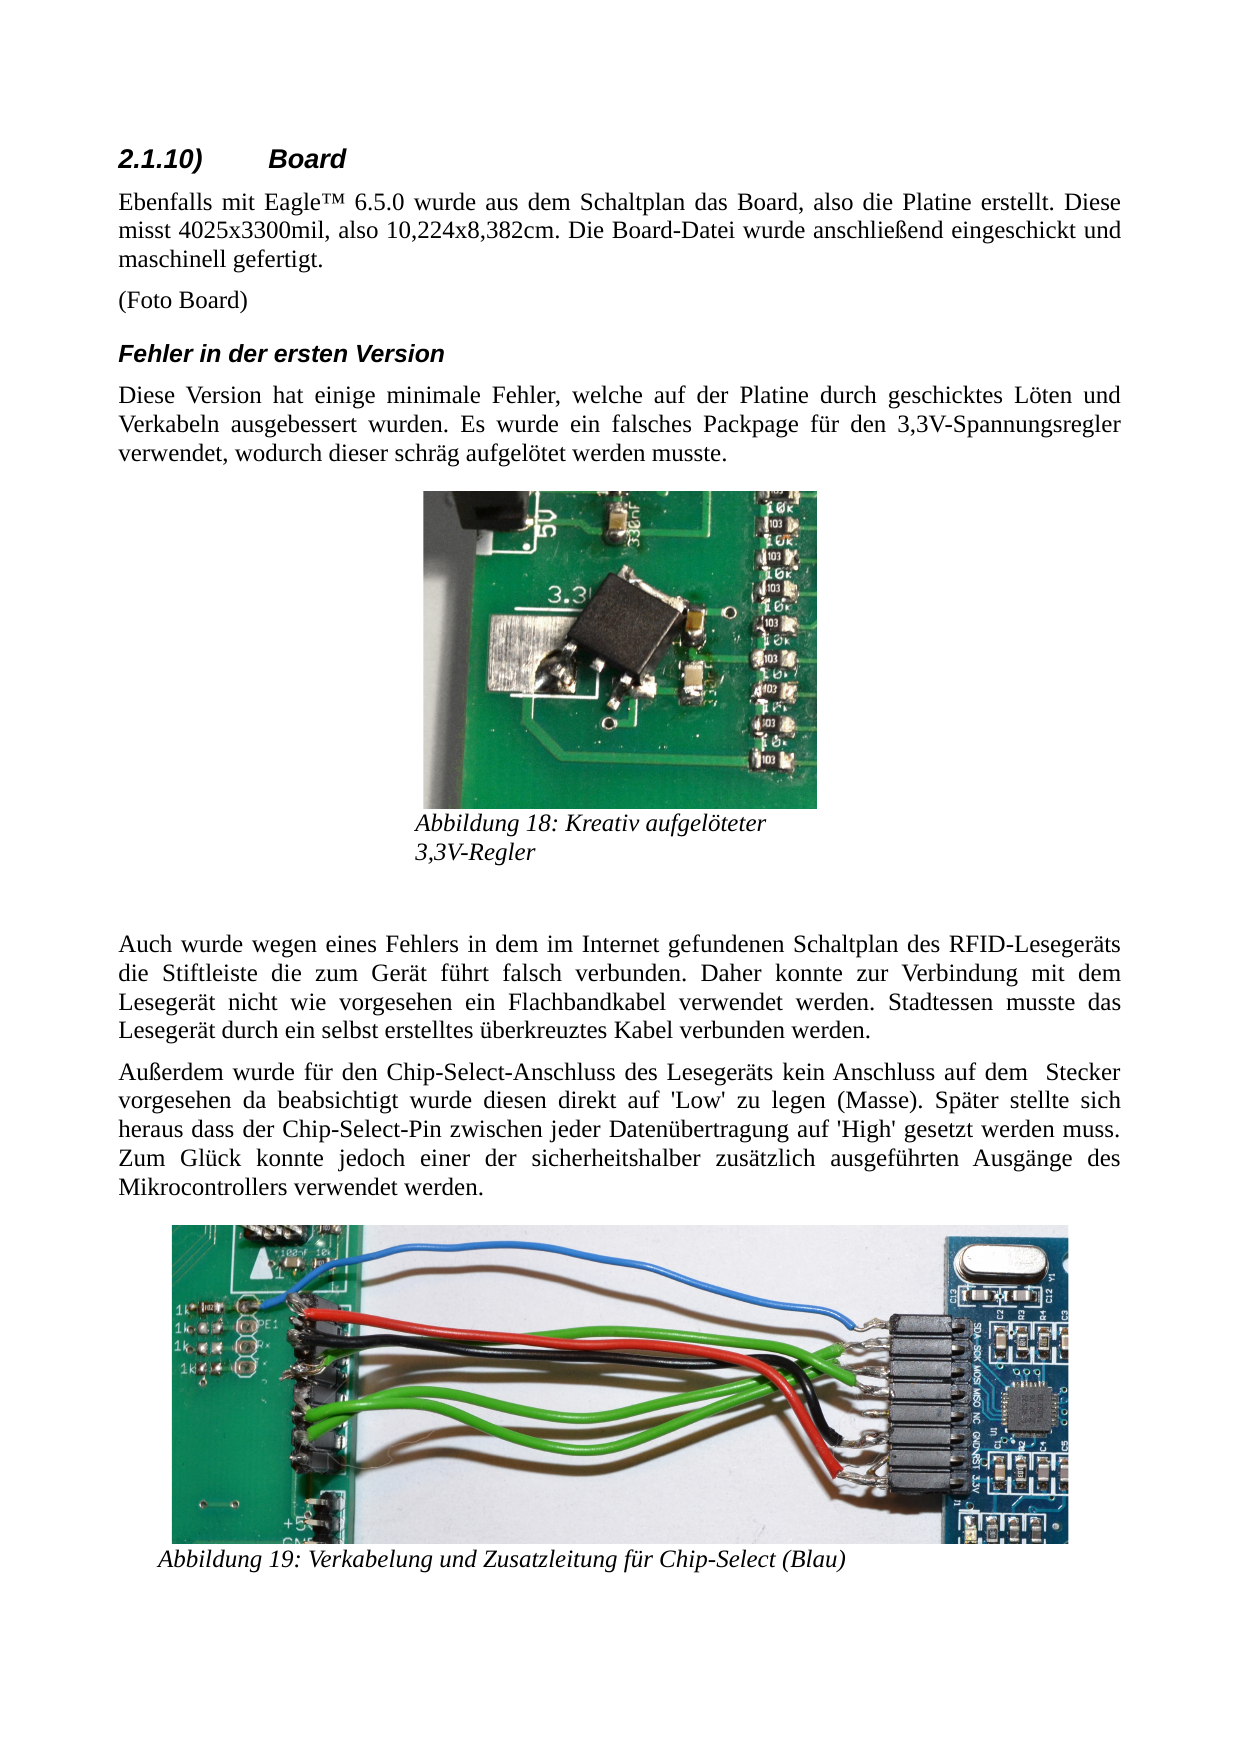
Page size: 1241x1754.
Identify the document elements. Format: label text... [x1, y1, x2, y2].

picture [171, 1225, 1069, 1544]
text Ebenfalls mit Eagle™ 6.5.0 wurde aus dem Schaltplan das Board, also die Platine erstellt. Diese misst 4025x3300mil, also 10,224x8,382cm. Die Board-Datei wurde anschließend eingeschickt und maschinell gefertigt. [118, 187, 1122, 273]
text Abbildung 19: Verkabelung und Zusatzleitung für Chip-Select (Blau) [158, 1541, 1082, 1573]
subtitle Fehler in der ersten Version [118, 339, 1122, 368]
subtitle Board [118, 143, 1122, 174]
text Abbildung 18: Kreativ aufgelöteter 3,3V-Regler [415, 805, 825, 866]
text Diese Version hat einige minimale Fehler, welche auf der Platine durch geschicktes Löten und Verkabeln ausgebessert wurden. Es wurde ein falsches Packpage für den 3,3V-Spannungsregler verwendet, wodurch dieser schräg aufgelötet werden musste. [118, 380, 1122, 467]
picture [423, 491, 817, 809]
text Außerdem wurde für den Chip-Select-Anschluss des Lesegeräts kein Anschluss auf dem Stecker vorgesehen da beabsichtigt wurde diesen direkt auf 'Low' zu legen (Masse). Später stellte sich heraus dass der Chip-Select-Pin zwischen jeder Datenübertragung auf 'High' gesetzt werden muss. Zum Glück konnte jedoch einer der sicherheitshalber zusätzlich ausgeführten Ausgänge des Mikrocontrollers verwendet werden. [118, 1057, 1122, 1200]
text Auch wurde wegen eines Fehlers in dem im Internet gefundenen Schaltplan des RFID-Lesegeräts die Stiftleiste die zum Gerät führt falsch verbunden. Daher konnte zur Verbindung mit dem Lesegerät nicht wie vorgesehen ein Flachbandkabel verwendet werden. Stadtessen musste das Lesegerät durch ein selbst erstelltes überkreuztes Kabel verbunden werden. [118, 929, 1122, 1044]
text (Foto Board) [118, 286, 1122, 314]
